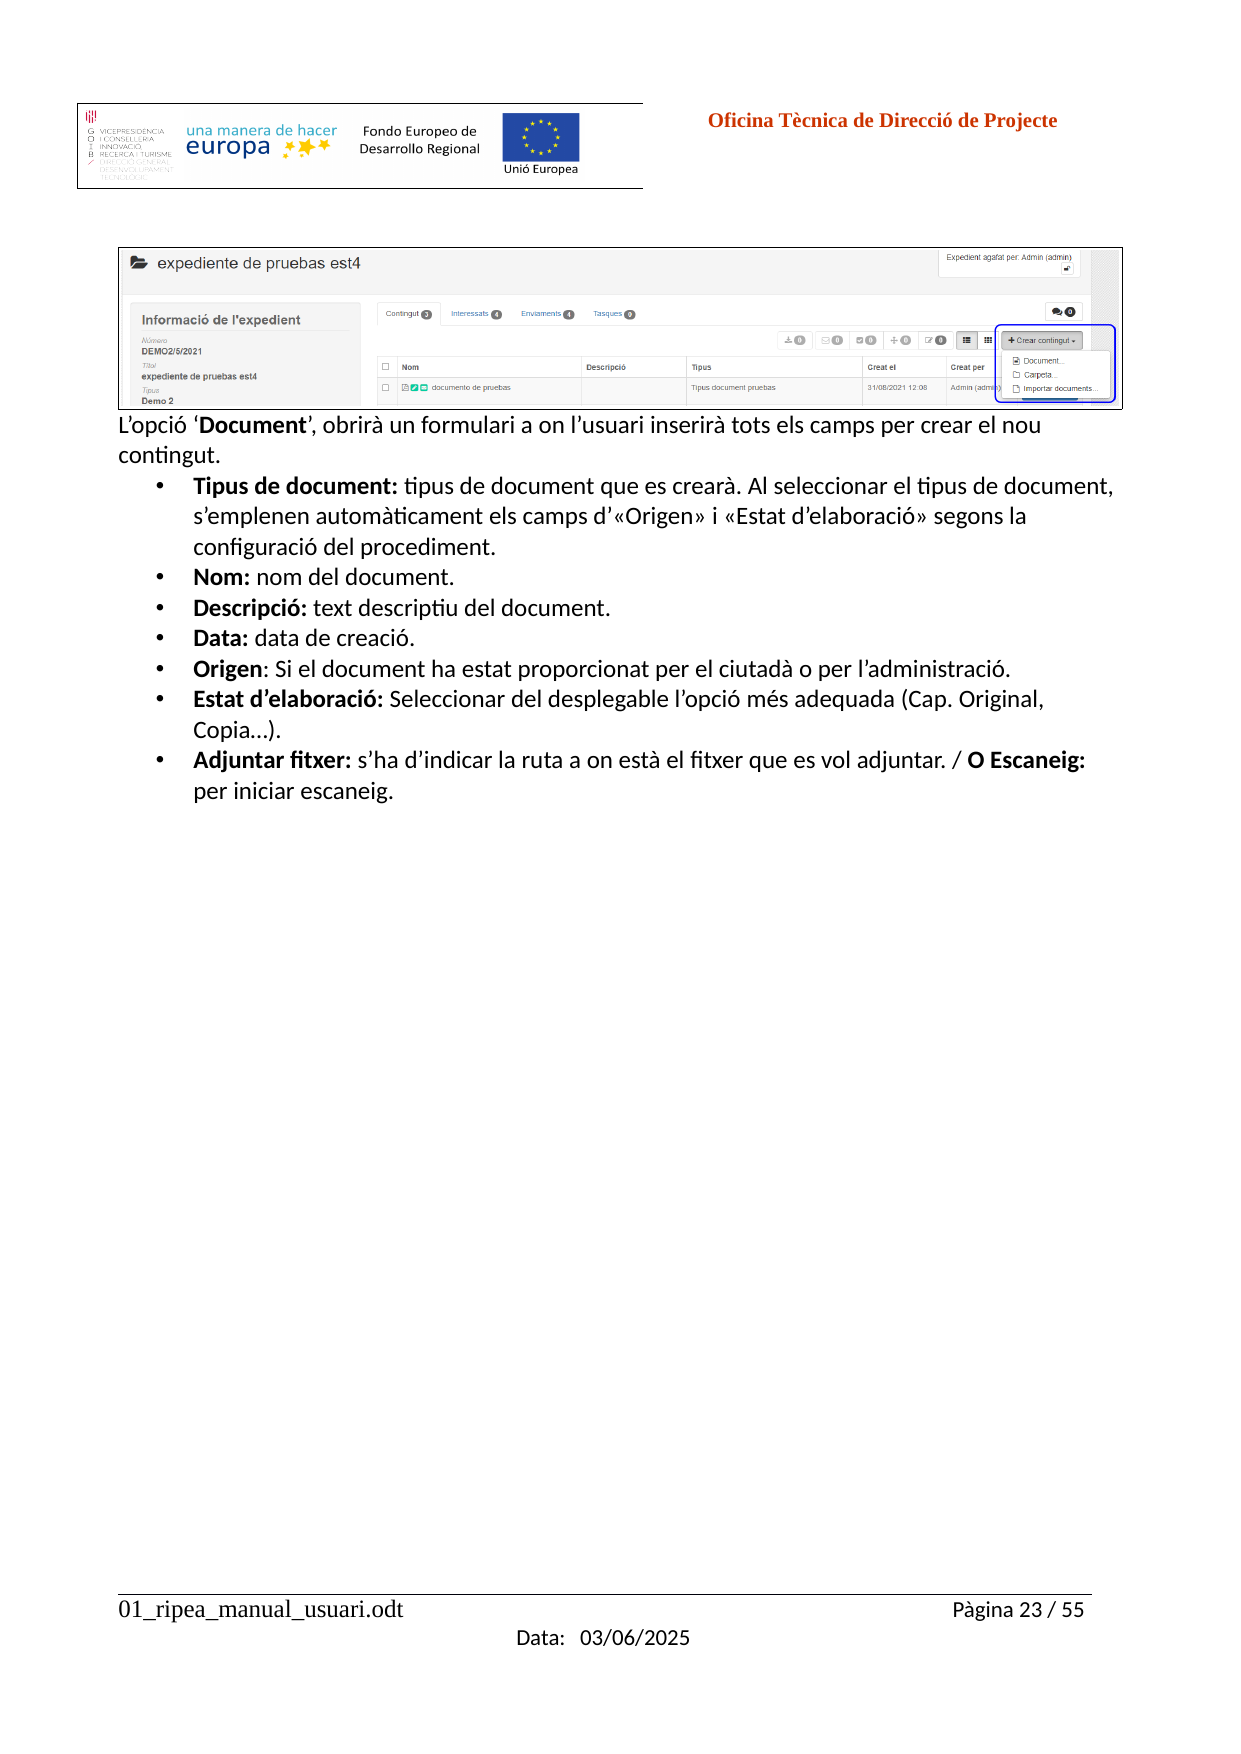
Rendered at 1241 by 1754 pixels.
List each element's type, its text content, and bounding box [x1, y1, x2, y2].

text L’opció ‘Document’, obrirà un formulari a on l’usuari inserirà tots els camps per crear el nou contingut. [118, 410, 1122, 470]
picture [121, 250, 1119, 406]
list Tipus de document: tipus de document que es crearà. Al seleccionar el tipus de document, s’emplenen automàticament els camps d’«Origen» i «Estat d’elaboració» segons la configuració del procediment. [156, 470, 1122, 561]
list Origen: Si el document ha estat proporcionat per el ciutadà o per l’administració. [156, 653, 1122, 683]
list Nom: nom del document. [156, 561, 1122, 592]
picture [184, 108, 585, 182]
list Estat d’elaboració: Seleccionar del desplegable l’opció més adequada (Cap. Original, Copia…). [156, 683, 1122, 744]
list Adjuntar fitxer: s’ha d’indicar la ruta a on està el fitxer que es vol adjuntar. / O Escaneig: per iniciar escaneig. [156, 744, 1122, 806]
list Descripció: text descriptiu del document. [156, 592, 1122, 622]
picture [82, 108, 178, 182]
list Data: data de creació. [156, 622, 1122, 653]
